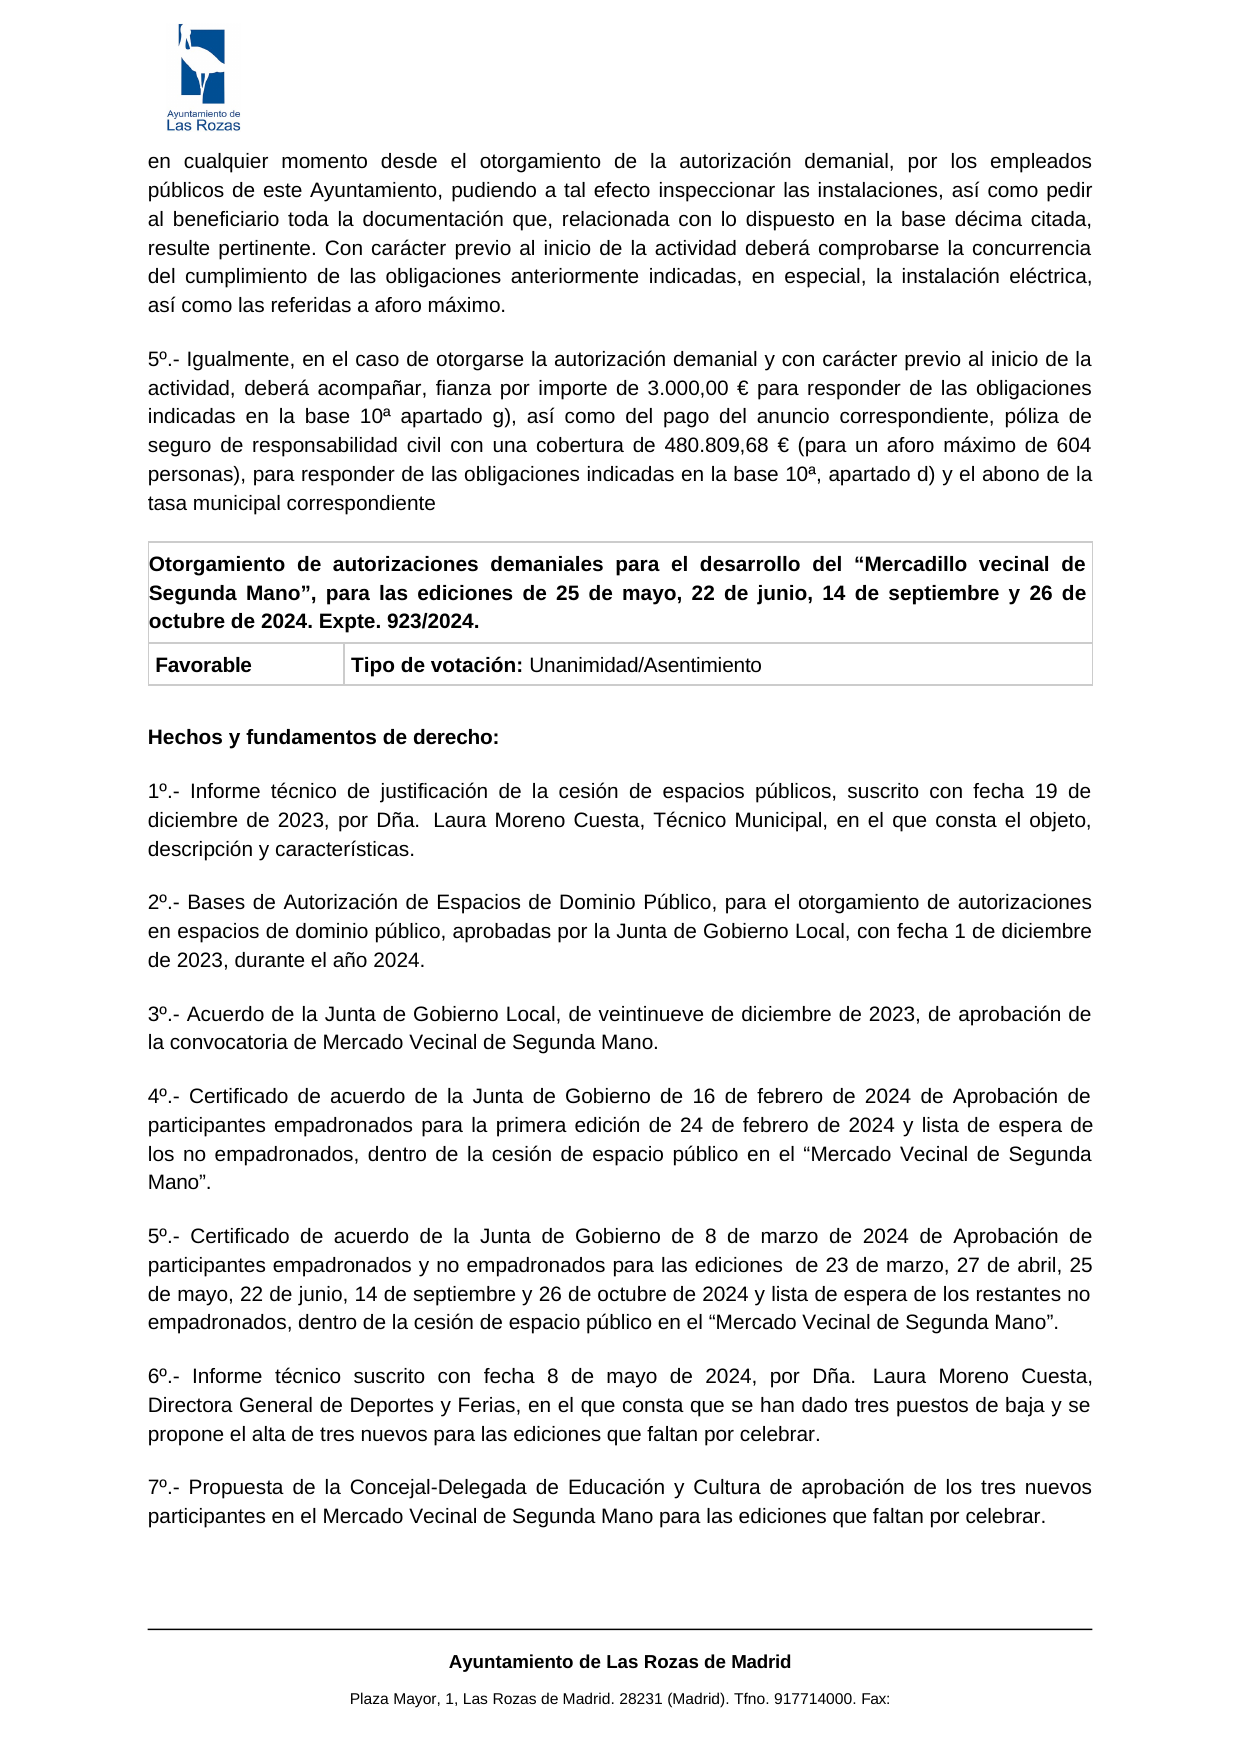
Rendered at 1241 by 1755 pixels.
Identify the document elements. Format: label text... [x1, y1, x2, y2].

table_cell Tipo de votación: Unanimidad/Asentimiento [345, 644, 1092, 684]
text en cualquier momento desde el otorgamiento de la autorización demanial, por los empleados públicos de este Ayuntamiento, pudiendo a tal efecto inspeccionar las instalaciones, así como pedir al beneficiario toda la documentación que, relacionada con lo dispuesto en la base décima citada, resulte pertinente. Con carácter previo al inicio de la actividad deberá comprobarse la concurrencia del cumplimiento de las obligaciones anteriormente indicadas, en especial, la instalación eléctrica, así como las referidas a aforo máximo. [148, 149, 1093, 317]
subtitle Hechos y fundamentos de derecho: [148, 725, 1130, 749]
text 6º.- Informe técnico suscrito con fecha 8 de mayo de 2024, por Dña. Laura Moreno Cuesta, Directora General de Deportes y Ferias, en el que consta que se han dado tres puestos de baja y se propone el alta de tres nuevos para las ediciones que faltan por celebrar. [148, 1364, 1093, 1445]
text 2º.- Bases de Autorización de Espacios de Dominio Público, para el otorgamiento de autorizaciones en espacios de dominio público, aprobadas por la Junta de Gobierno Local, con fecha 1 de diciembre de 2023, durante el año 2024. [148, 890, 1093, 972]
text 5º.- Certificado de acuerdo de la Junta de Gobierno de 8 de marzo de 2024 de Aprobación de participantes empadronados y no empadronados para las ediciones de 23 de marzo, 27 de abril, 25 de mayo, 22 de junio, 14 de septiembre y 26 de octubre de 2024 y lista de espera de los restantes no empadronados, dentro de la cesión de espacio público en el “Mercado Vecinal de Segunda Mano”. [148, 1224, 1093, 1334]
text 7º.- Propuesta de la Concejal-Delegada de Educación y Cultura de aprobación de los tres nuevos participantes en el Mercado Vecinal de Segunda Mano para las ediciones que faltan por celebrar. [148, 1475, 1093, 1528]
table_header Otorgamiento de autorizaciones demaniales para el desarrollo del “Mercadillo vecinal de Segunda Mano”, para las ediciones de 25 de mayo, 22 de junio, 14 de septiembre y 26 de octubre de 2024. Expte. 923/2024. [149, 543, 1092, 642]
table_cell Favorable [149, 644, 343, 684]
text 1º.- Informe técnico de justificación de la cesión de espacios públicos, suscrito con fecha 19 de diciembre de 2023, por Dña. Laura Moreno Cuesta, Técnico Municipal, en el que consta el objeto, descripción y características. [148, 779, 1093, 860]
text 4º.- Certificado de acuerdo de la Junta de Gobierno de 16 de febrero de 2024 de Aprobación de participantes empadronados para la primera edición de 24 de febrero de 2024 y lista de espera de los no empadronados, dentro de la cesión de espacio público en el “Mercado Vecinal de Segunda Mano”. [148, 1084, 1093, 1194]
text 3º.- Acuerdo de la Junta de Gobierno Local, de veintinueve de diciembre de 2023, de aprobación de la convocatoria de Mercado Vecinal de Segunda Mano. [148, 1001, 1093, 1054]
text 5º.- Igualmente, en el caso de otorgarse la autorización demanial y con carácter previo al inicio de la actividad, deberá acompañar, fianza por importe de 3.000,00 € para responder de las obligaciones indicadas en la base 10ª apartado g), así como del pago del anuncio correspondiente, póliza de seguro de responsabilidad civil con una cobertura de 480.809,68 € (para un aforo máximo de 604 personas), para responder de las obligaciones indicadas en la base 10ª, apartado d) y el abono de la tasa municipal correspondiente [148, 347, 1093, 514]
